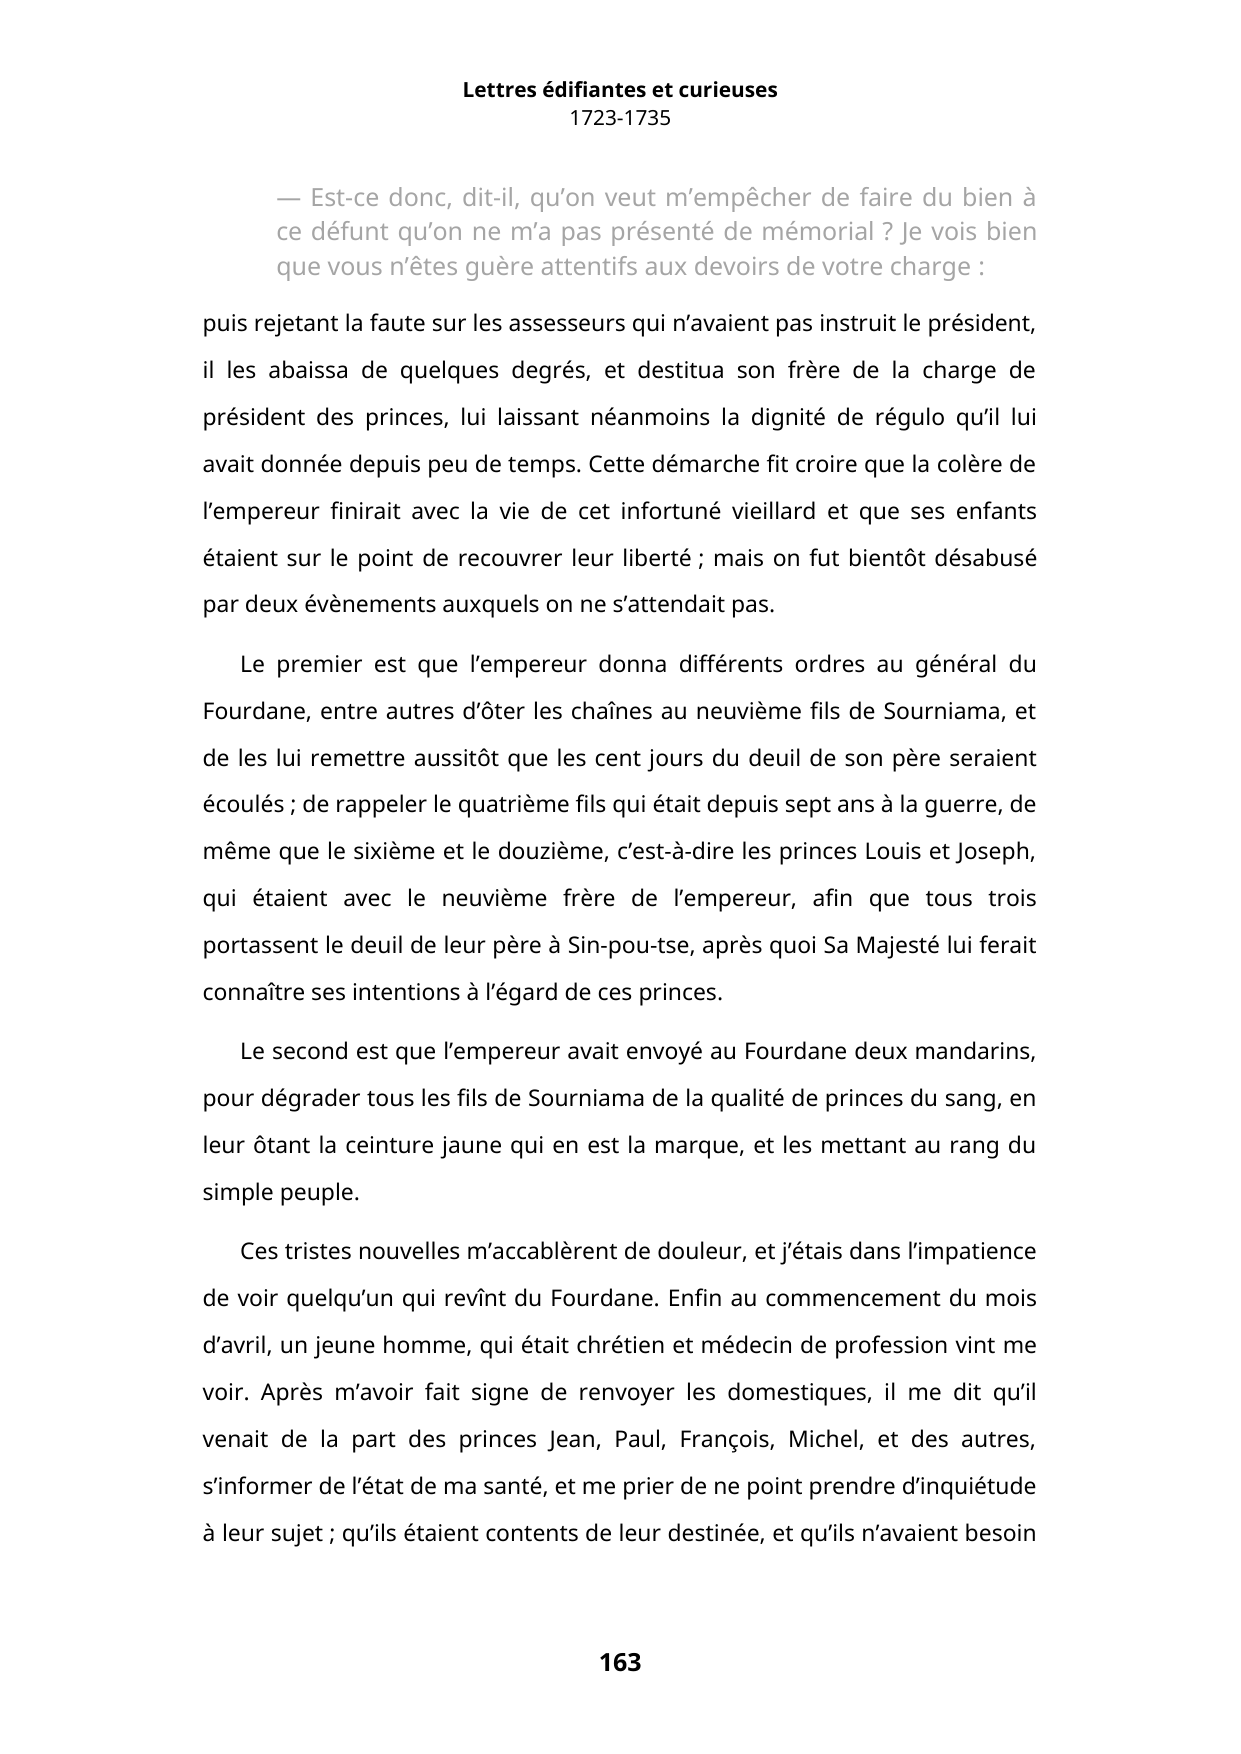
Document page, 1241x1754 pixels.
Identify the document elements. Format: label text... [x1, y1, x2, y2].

text Le premier est que l’empereur donna différents ordres au général du Fourdane, entre autres d’ôter les chaînes au neuvième fils de Sourniama, et de les lui remettre aussitôt que les cent jours du deuil de son père seraient écoulés ; de rappeler le quatrième fils qui était depuis sept ans à la guerre, de même que le sixième et le douzième, c’est-à-dire les princes Louis et Joseph, qui étaient avec le neuvième frère de l’empereur, afin que tous trois portassent le deuil de leur père à Sin-pou-tse, après quoi Sa Majesté lui ferait connaître ses intentions à l’égard de ces princes. [202, 648, 1038, 1007]
text puis rejetant la faute sur les assesseurs qui n’avaient pas instruit le président, il les abaissa de quelques degrés, et destitua son frère de la charge de président des princes, lui laissant néanmoins la dignité de régulo qu’il lui avait donnée depuis peu de temps. Cette démarche fit croire que la colère de l’empereur finirait avec la vie de cet infortuné vieillard et que ses enfants étaient sur le point de recouvrer leur liberté ; mais on fut bientôt désabusé par deux évènements auxquels on ne s’attendait pas. [202, 307, 1038, 620]
text Le second est que l’empereur avait envoyé au Fourdane deux mandarins, pour dégrader tous les fils de Sourniama de la qualité de princes du sang, en leur ôtant la ceinture jaune qui en est la marque, et les mettant au rang du simple peuple. [202, 1035, 1038, 1207]
text Ces tristes nouvelles m’accablèrent de douleur, et j’étais dans l’impatience de voir quelqu’un qui revînt du Fourdane. Enfin au commencement du mois d’avril, un jeune homme, qui était chrétien et médecin de profession vint me voir. Après m’avoir fait signe de renvoyer les domestiques, il me dit qu’il venait de la part des princes Jean, Paul, François, Michel, et des autres, s’informer de l’état de ma santé, et me prier de ne point prendre d’inquiétude à leur sujet ; qu’ils étaient contents de leur destinée, et qu’ils n’avaient besoin [202, 1235, 1038, 1548]
text — Est-ce donc, dit-il, qu’on veut m’empêcher de faire du bien à ce défunt qu’on ne m’a pas présenté de mémorial ? Je vois bien que vous n’êtes guère attentifs aux devoirs de votre charge : [276, 180, 1038, 282]
